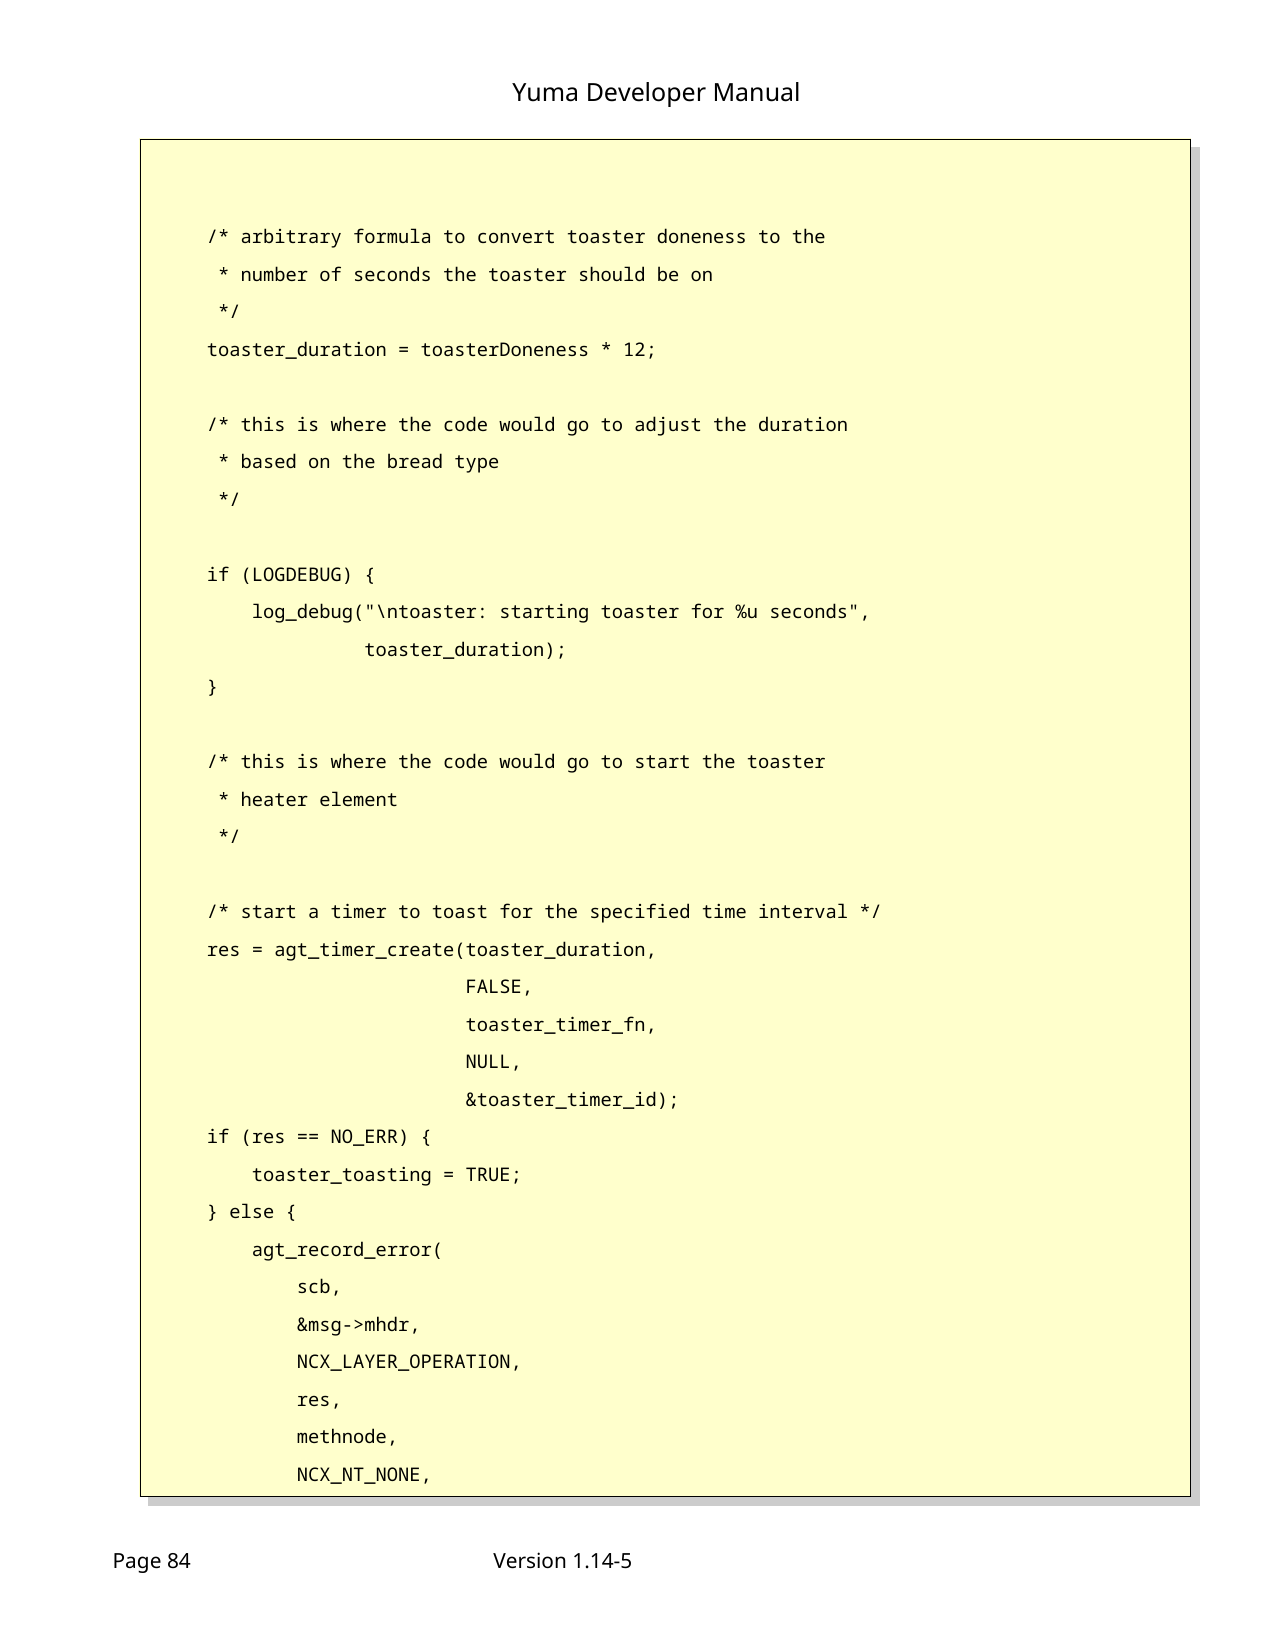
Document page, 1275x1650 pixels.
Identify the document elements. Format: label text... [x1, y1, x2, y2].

text if (res == NO_ERR) { [141, 1113, 1190, 1149]
text } [141, 663, 1190, 699]
text /* this is where the code would go to adjust the duration [141, 401, 1190, 437]
text res, [141, 1376, 1190, 1412]
text &toaster_timer_id); [141, 1076, 1190, 1112]
text &msg->mhdr, [141, 1301, 1190, 1337]
text /* this is where the code would go to start the toaster [141, 738, 1190, 774]
text toaster_duration = toasterDoneness * 12; [141, 326, 1190, 362]
text if (LOGDEBUG) { [141, 551, 1190, 587]
text /* arbitrary formula to convert toaster doneness to the [141, 213, 1190, 249]
text toaster_duration); [141, 626, 1190, 662]
text log_debug("\ntoaster: starting toaster for %u seconds", [141, 588, 1190, 624]
text scb, [141, 1263, 1190, 1299]
text } else { [141, 1188, 1190, 1224]
text FALSE, [141, 963, 1190, 999]
text agt_record_error( [141, 1226, 1190, 1262]
text methnode, [141, 1413, 1190, 1449]
text NULL, [141, 1038, 1190, 1074]
text * heater element [141, 776, 1190, 812]
text */ [141, 476, 1190, 512]
text */ [141, 813, 1190, 849]
text res = agt_timer_create(toaster_duration, [141, 926, 1190, 962]
text toaster_timer_fn, [141, 1001, 1190, 1037]
text NCX_NT_NONE, [141, 1451, 1190, 1496]
text NCX_LAYER_OPERATION, [141, 1338, 1190, 1374]
text * number of seconds the toaster should be on [141, 251, 1190, 287]
text * based on the bread type [141, 438, 1190, 474]
text */ [141, 288, 1190, 324]
text /* start a timer to toast for the specified time interval */ [141, 888, 1190, 924]
text toaster_toasting = TRUE; [141, 1151, 1190, 1187]
